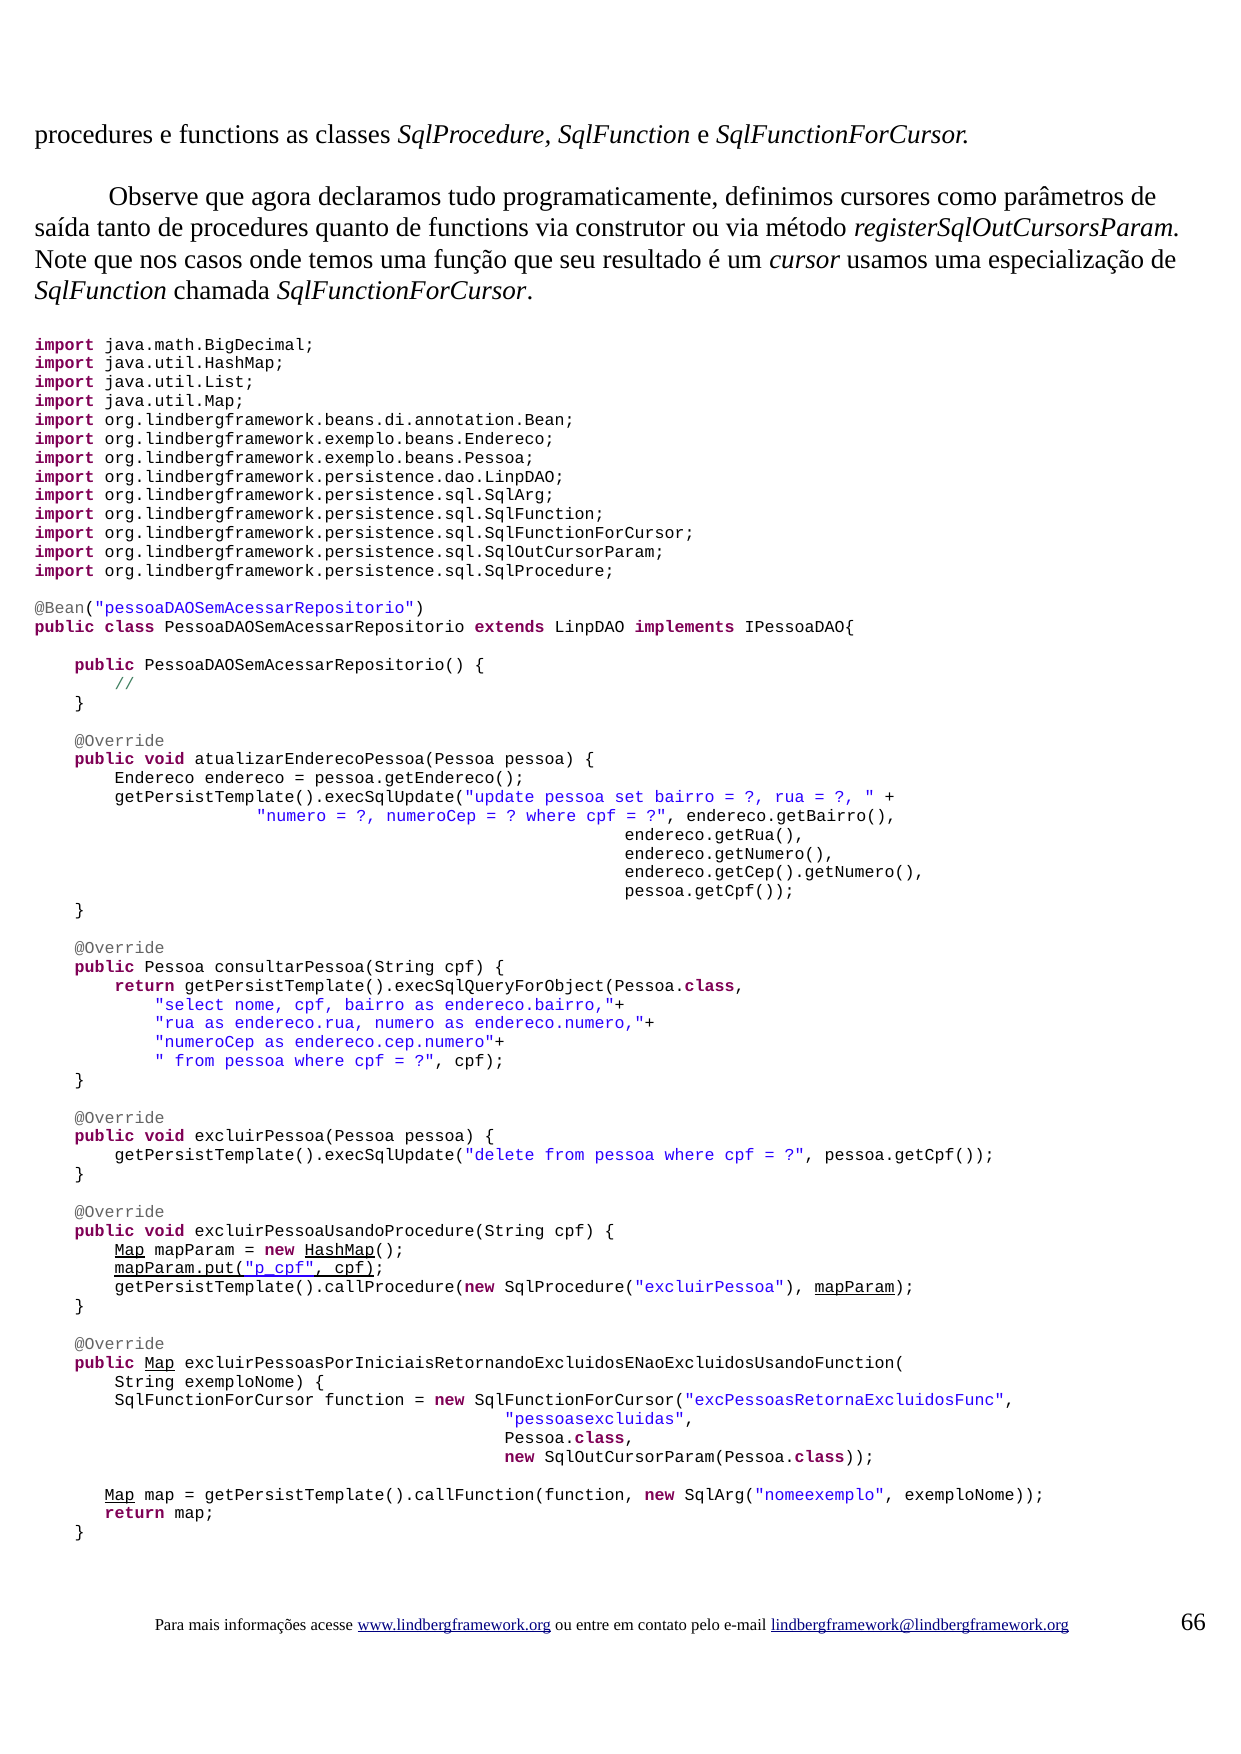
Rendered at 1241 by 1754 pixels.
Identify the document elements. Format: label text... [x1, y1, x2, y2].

text getPersistTemplate().callProcedure(new SqlProcedure("excluirPessoa"), mapParam); [34, 1279, 1206, 1298]
text endereco.getRua(), [34, 826, 1206, 845]
text "select nome, cpf, bairro as endereco.bairro,"+ [34, 996, 1206, 1015]
text import org.lindbergframework.persistence.sql.SqlFunctionForCursor; [34, 525, 1206, 543]
text } [34, 1298, 1206, 1317]
text import java.util.HashMap; [34, 355, 1206, 374]
text import java.math.BigDecimal; [34, 336, 1206, 355]
text } [34, 1524, 1206, 1543]
text } [34, 1071, 1206, 1090]
text Endereco endereco = pessoa.getEndereco(); [34, 770, 1206, 789]
text @Override [34, 1109, 1206, 1128]
text public Map excluirPessoasPorIniciaisRetornandoExcluidosENaoExcluidosUsandoFunction( [34, 1354, 1206, 1373]
text return map; [34, 1505, 1206, 1524]
text " from pessoa where cpf = ?", cpf); [34, 1053, 1206, 1071]
text procedures e functions as classes SqlProcedure, SqlFunction e SqlFunctionForCursor. [34, 118, 1206, 149]
text Pessoa.class, [34, 1430, 1206, 1448]
text @Override [34, 939, 1206, 958]
text "numeroCep as endereco.cep.numero"+ [34, 1034, 1206, 1053]
text mapParam.put("p_cpf", cpf); [34, 1260, 1206, 1279]
text "numero = ?, numeroCep = ? where cpf = ?", endereco.getBairro(), [34, 807, 1206, 826]
text pessoa.getCpf()); [34, 883, 1206, 902]
text @Override [34, 1203, 1206, 1222]
text import org.lindbergframework.persistence.sql.SqlArg; [34, 487, 1206, 506]
text getPersistTemplate().execSqlUpdate("delete from pessoa where cpf = ?", pessoa.getCpf()); [34, 1147, 1206, 1166]
text public PessoaDAOSemAcessarRepositorio() { [34, 657, 1206, 676]
text public void excluirPessoaUsandoProcedure(String cpf) { [34, 1222, 1206, 1241]
text @Bean("pessoaDAOSemAcessarRepositorio") [34, 600, 1206, 619]
text import org.lindbergframework.persistence.sql.SqlProcedure; [34, 562, 1206, 581]
text SqlFunctionForCursor function = new SqlFunctionForCursor("excPessoasRetornaExcluidosFunc", [34, 1392, 1206, 1411]
text @Override [34, 732, 1206, 751]
text import org.lindbergframework.beans.di.annotation.Bean; [34, 412, 1206, 430]
text } [34, 1166, 1206, 1184]
text public class PessoaDAOSemAcessarRepositorio extends LinpDAO implements IPessoaDAO{ [34, 619, 1206, 638]
text import org.lindbergframework.persistence.sql.SqlFunction; [34, 506, 1206, 525]
text import org.lindbergframework.exemplo.beans.Pessoa; [34, 449, 1206, 468]
text new SqlOutCursorParam(Pessoa.class)); [34, 1448, 1206, 1467]
text @Override [34, 1335, 1206, 1354]
text import org.lindbergframework.persistence.dao.LinpDAO; [34, 468, 1206, 487]
text Observe que agora declaramos tudo programaticamente, definimos cursores como parâmetros de saída tanto de procedures quanto de functions via construtor ou via método registerSqlOutCursorsParam. Note que nos casos onde temos uma função que seu resultado é um cursor usamos uma especialização de SqlFunction chamada SqlFunctionForCursor. [34, 180, 1206, 305]
text public void excluirPessoa(Pessoa pessoa) { [34, 1128, 1206, 1147]
text import java.util.List; [34, 374, 1206, 393]
text } [34, 902, 1206, 921]
text String exemploNome) { [34, 1373, 1206, 1392]
text } [34, 694, 1206, 713]
text public void atualizarEnderecoPessoa(Pessoa pessoa) { [34, 751, 1206, 770]
text return getPersistTemplate().execSqlQueryForObject(Pessoa.class, [34, 977, 1206, 996]
text Map map = getPersistTemplate().callFunction(function, new SqlArg("nomeexemplo", exemploNome)); [34, 1486, 1206, 1505]
text endereco.getNumero(), [34, 845, 1206, 864]
text "pessoasexcluidas", [34, 1411, 1206, 1430]
text public Pessoa consultarPessoa(String cpf) { [34, 958, 1206, 977]
text import org.lindbergframework.persistence.sql.SqlOutCursorParam; [34, 543, 1206, 562]
text import java.util.Map; [34, 393, 1206, 412]
text endereco.getCep().getNumero(), [34, 864, 1206, 883]
text Map mapParam = new HashMap(); [34, 1241, 1206, 1260]
text "rua as endereco.rua, numero as endereco.numero,"+ [34, 1015, 1206, 1034]
text getPersistTemplate().execSqlUpdate("update pessoa set bairro = ?, rua = ?, " + [34, 789, 1206, 807]
text // [34, 676, 1206, 694]
text import org.lindbergframework.exemplo.beans.Endereco; [34, 430, 1206, 449]
